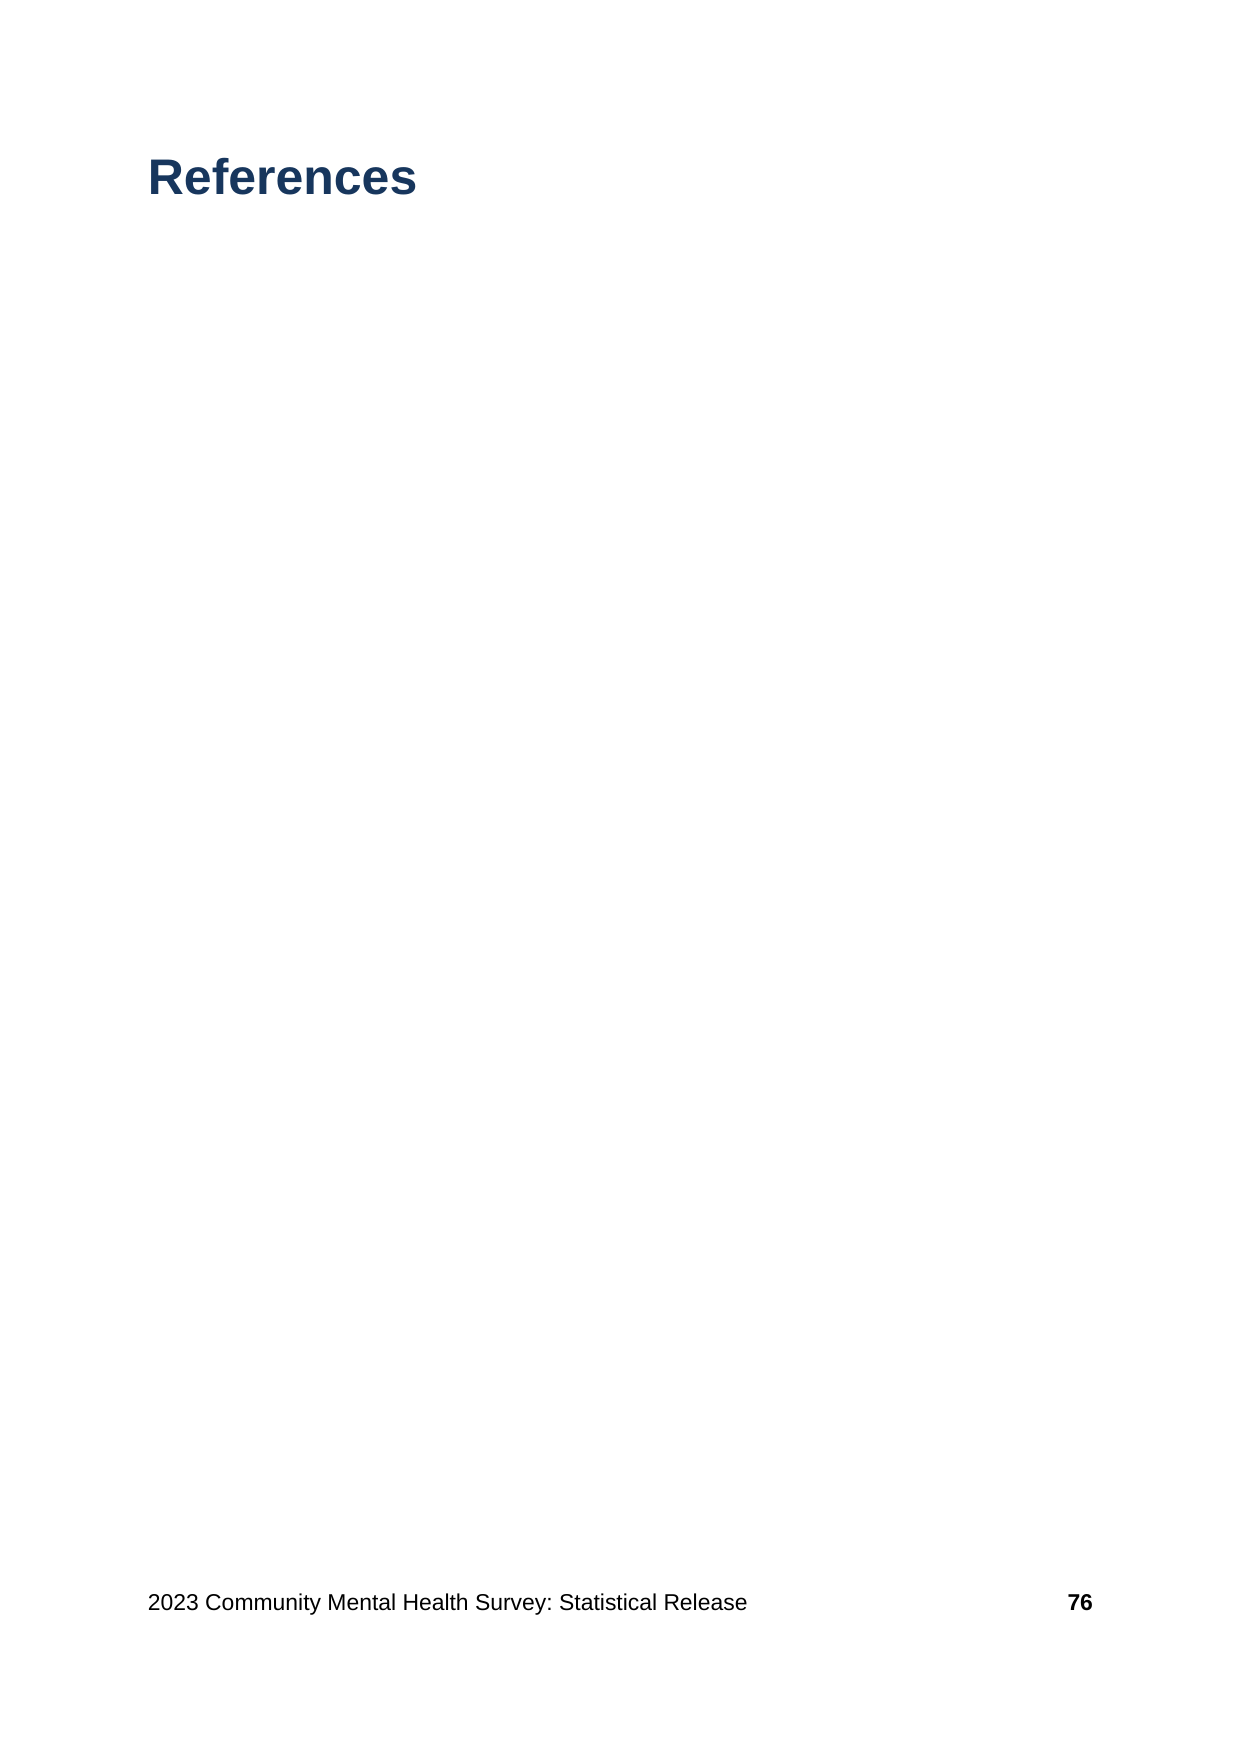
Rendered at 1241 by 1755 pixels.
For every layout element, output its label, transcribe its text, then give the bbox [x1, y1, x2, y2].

subtitle References [148, 148, 1093, 205]
